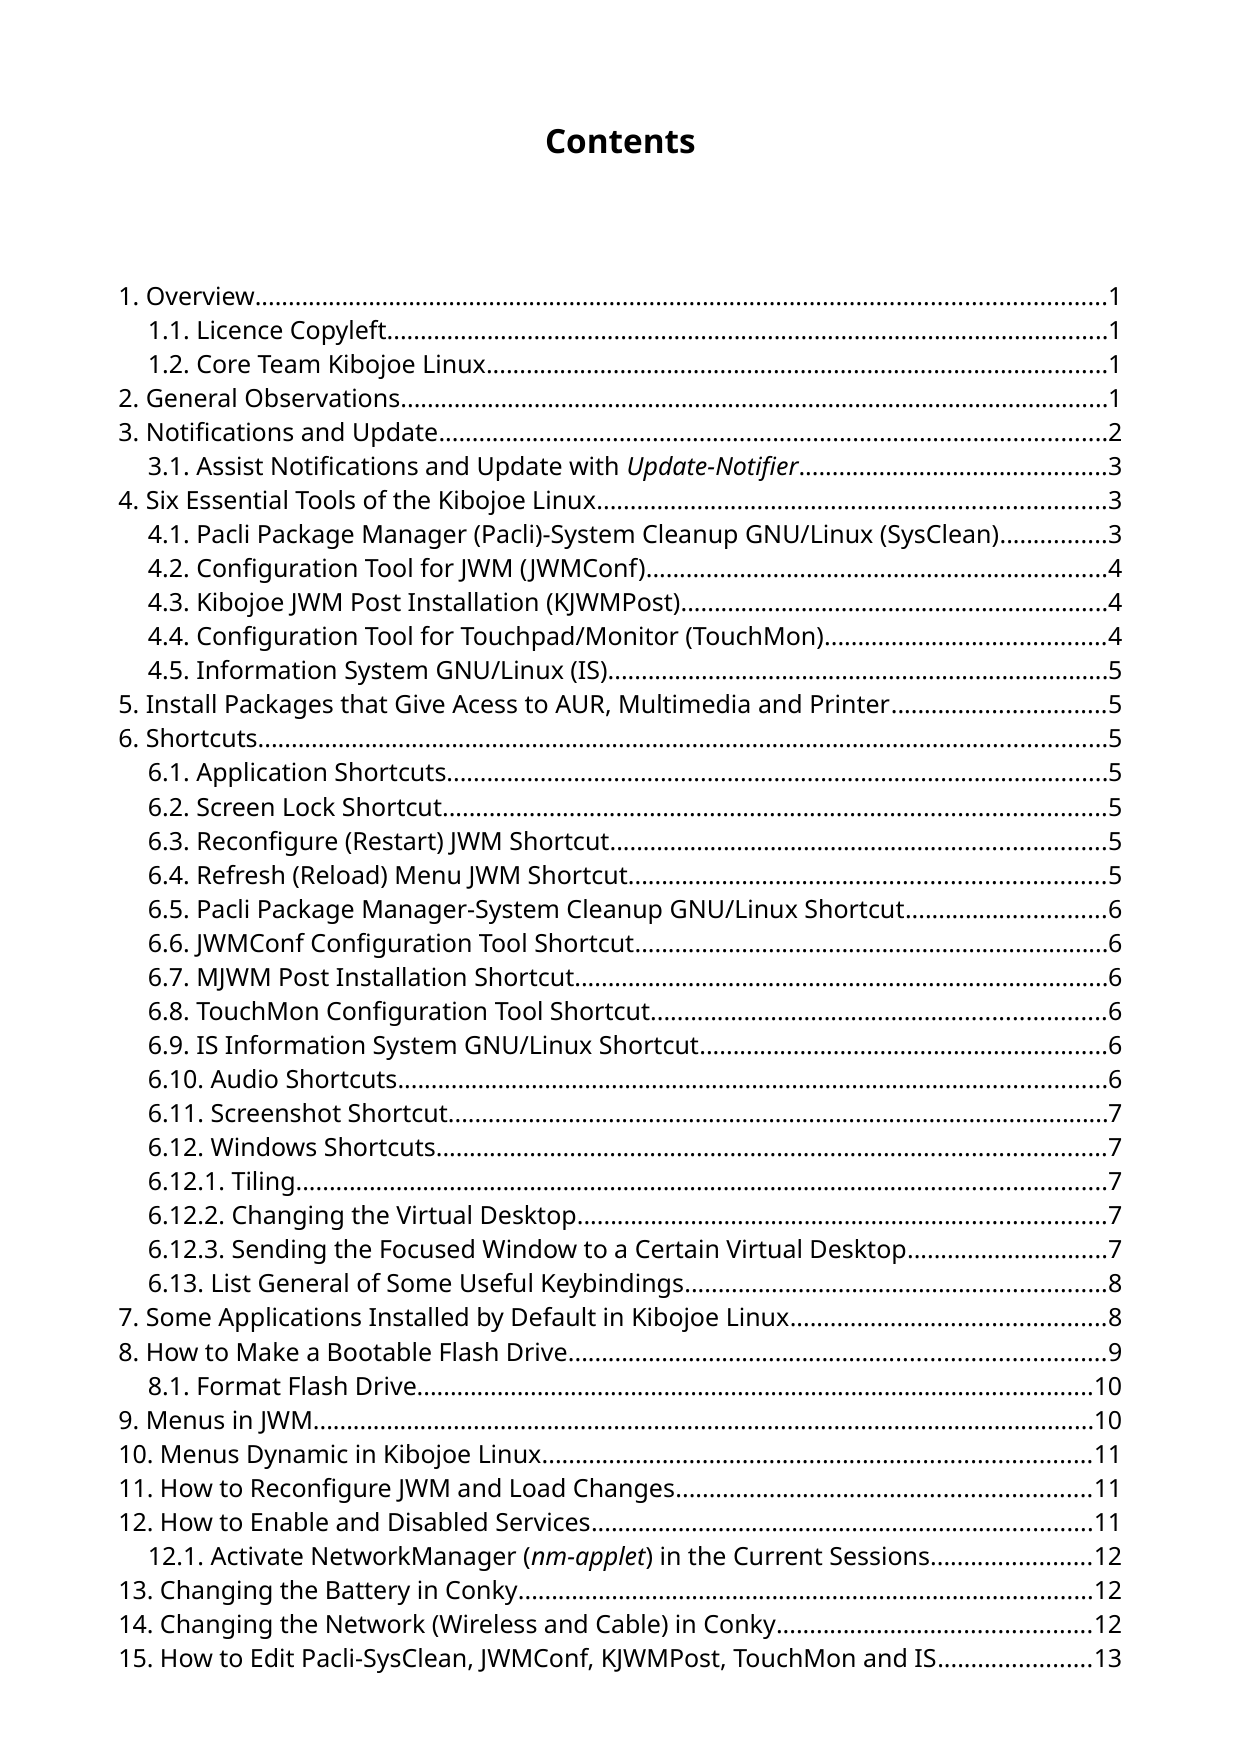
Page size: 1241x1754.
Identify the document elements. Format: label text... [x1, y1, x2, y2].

text 5. Install Packages that Give Acess to AUR, Multimedia and Printer 5 [118, 687, 1122, 721]
text 4. Six Essential Tools of the Kibojoe Linux 3 [118, 483, 1122, 517]
text 6.2. Screen Lock Shortcut 5 [148, 789, 1122, 823]
text 10. Menus Dynamic in Kibojoe Linux 11 [118, 1436, 1122, 1470]
text 11. How to Reconfigure JWM and Load Changes 11 [118, 1470, 1122, 1504]
text 6. Shortcuts 5 [118, 721, 1122, 755]
text 4.1. Pacli Package Manager (Pacli)-System Cleanup GNU/Linux (SysClean) 3 [148, 517, 1122, 551]
text 3.1. Assist Notifications and Update with Update-Notifier 3 [148, 448, 1122, 483]
text 6.11. Screenshot Shortcut 7 [148, 1096, 1122, 1130]
text 6.4. Refresh (Reload) Menu JWM Shortcut 5 [148, 857, 1122, 891]
text 4.2. Configuration Tool for JWM (JWMConf) 4 [148, 551, 1122, 585]
text 6.12.3. Sending the Focused Window to a Certain Virtual Desktop 7 [148, 1232, 1122, 1266]
text 6.9. IS Information System GNU/Linux Shortcut 6 [148, 1028, 1122, 1062]
text 6.7. MJWM Post Installation Shortcut 6 [148, 959, 1122, 993]
text 1.1. Licence Copyleft 1 [148, 312, 1122, 346]
text 6.3. Reconfigure (Restart) JWM Shortcut 5 [148, 823, 1122, 857]
text 1. Overview 1 [118, 278, 1122, 312]
text 6.5. Pacli Package Manager-System Cleanup GNU/Linux Shortcut 6 [148, 891, 1122, 925]
text 6.6. JWMConf Configuration Tool Shortcut 6 [148, 925, 1122, 959]
text 3. Notifications and Update 2 [118, 414, 1122, 448]
text 15. How to Edit Pacli-SysClean, JWMConf, KJWMPost, TouchMon and IS 13 [118, 1641, 1122, 1675]
text 1.2. Core Team Kibojoe Linux 1 [148, 346, 1122, 380]
subtitle Contents [118, 118, 1122, 163]
text 9. Menus in JWM 10 [118, 1402, 1122, 1436]
text 4.4. Configuration Tool for Touchpad/Monitor (TouchMon) 4 [148, 619, 1122, 653]
text 4.5. Information System GNU/Linux (IS) 5 [148, 653, 1122, 687]
text 6.12.1. Tiling 7 [148, 1164, 1122, 1198]
text 6.1. Application Shortcuts 5 [148, 755, 1122, 789]
text 6.10. Audio Shortcuts 6 [148, 1062, 1122, 1096]
text 13. Changing the Battery in Conky 12 [118, 1573, 1122, 1607]
text 4.3. Kibojoe JWM Post Installation (KJWMPost) 4 [148, 585, 1122, 619]
text 6.8. TouchMon Configuration Tool Shortcut 6 [148, 993, 1122, 1028]
text 7. Some Applications Installed by Default in Kibojoe Linux 8 [118, 1300, 1122, 1334]
text 6.12. Windows Shortcuts 7 [148, 1130, 1122, 1164]
text 6.13. List General of Some Useful Keybindings 8 [148, 1266, 1122, 1300]
text 2. General Observations 1 [118, 380, 1122, 414]
text 8. How to Make a Bootable Flash Drive 9 [118, 1334, 1122, 1368]
text 6.12.2. Changing the Virtual Desktop 7 [148, 1198, 1122, 1232]
text 8.1. Format Flash Drive 10 [148, 1368, 1122, 1402]
text 12.1. Activate NetworkManager (nm-applet) in the Current Sessions 12 [148, 1538, 1122, 1573]
text 12. How to Enable and Disabled Services 11 [118, 1504, 1122, 1538]
text 14. Changing the Network (Wireless and Cable) in Conky 12 [118, 1607, 1122, 1641]
